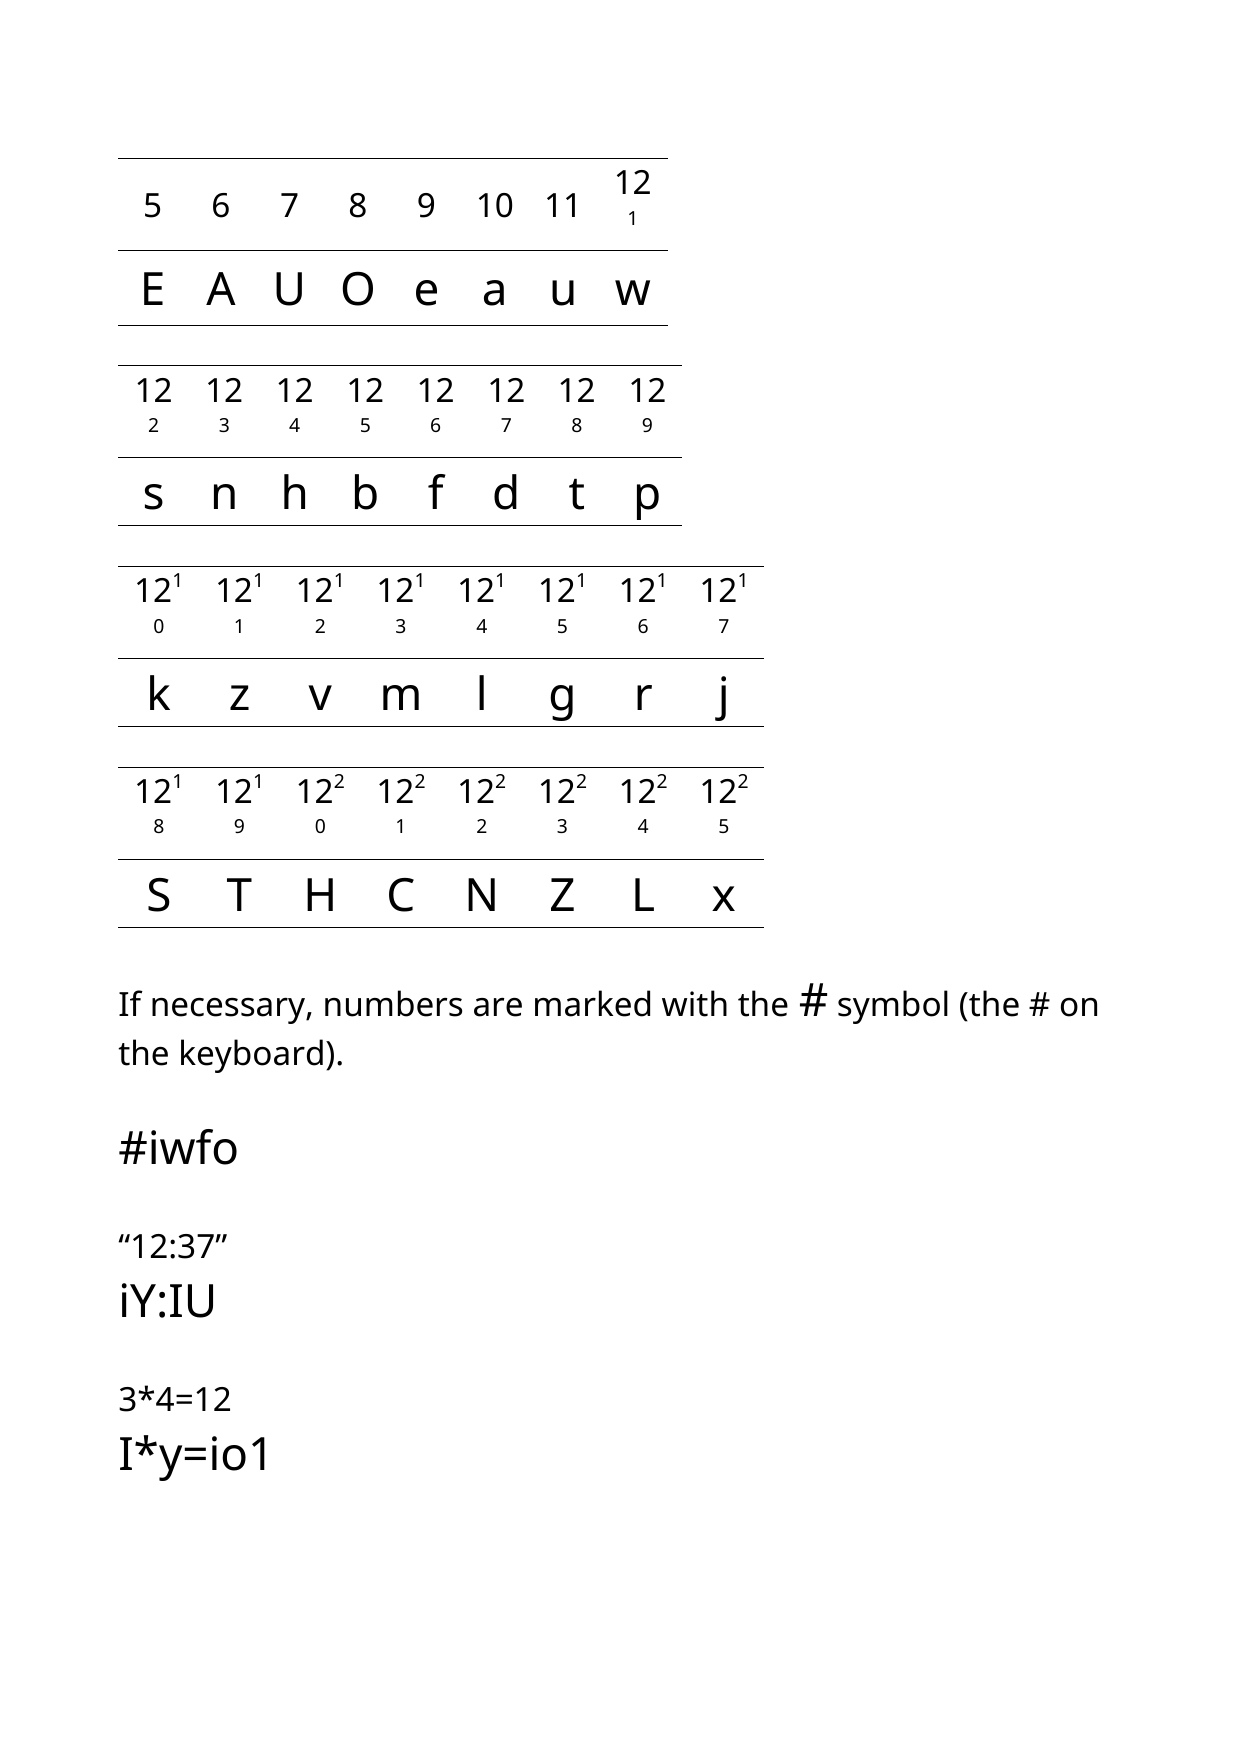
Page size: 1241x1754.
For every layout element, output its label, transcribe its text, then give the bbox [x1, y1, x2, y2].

table_cell t [541, 458, 612, 525]
table_header 1224 [603, 768, 683, 859]
text #iwfo [118, 1115, 1122, 1177]
table_cell m [360, 659, 441, 726]
table_header 126 [400, 366, 471, 457]
table_cell g [522, 659, 602, 726]
table_header 9 [392, 159, 460, 250]
table_cell d [471, 458, 541, 525]
table_cell U [255, 251, 323, 325]
table_cell b [330, 458, 400, 525]
table_header 1219 [199, 768, 279, 859]
table_header 1210 [118, 567, 199, 658]
table_cell l [441, 659, 522, 726]
text “12:37” [118, 1223, 1122, 1268]
table_cell N [441, 860, 522, 927]
table_header 11 [529, 159, 597, 250]
table_cell e [392, 251, 460, 325]
table_header 7 [255, 159, 323, 250]
table_header 10 [460, 159, 529, 250]
table_header 6 [187, 159, 255, 250]
table_cell x [683, 860, 764, 927]
table_header 1221 [360, 768, 441, 859]
table_header 1213 [360, 567, 441, 658]
table_header 127 [471, 366, 541, 457]
table_cell E [118, 251, 187, 325]
table_header 1223 [522, 768, 602, 859]
table_header 5 [118, 159, 187, 250]
table_header 1215 [522, 567, 602, 658]
table_cell Z [522, 860, 602, 927]
table_header 1216 [603, 567, 683, 658]
table_header 1217 [683, 567, 764, 658]
table_cell r [603, 659, 683, 726]
table_header 129 [612, 366, 682, 457]
table_cell p [612, 458, 682, 525]
text If necessary, numbers are marked with the # symbol (the # on the keyboard). [118, 968, 1122, 1075]
table_cell T [199, 860, 279, 927]
table_cell L [603, 860, 683, 927]
table_header 128 [541, 366, 612, 457]
table_header 1214 [441, 567, 522, 658]
table_cell H [280, 860, 360, 927]
table_cell h [259, 458, 330, 525]
table_cell w [597, 251, 668, 325]
table_header 122 [118, 366, 189, 457]
table_header 1225 [683, 768, 764, 859]
table_cell f [400, 458, 471, 525]
table_cell j [683, 659, 764, 726]
table_header 1212 [280, 567, 360, 658]
table_cell S [118, 860, 199, 927]
table_header 1218 [118, 768, 199, 859]
table_cell n [189, 458, 259, 525]
table_cell z [199, 659, 279, 726]
table_cell a [460, 251, 529, 325]
table_header 1222 [441, 768, 522, 859]
table_header 123 [189, 366, 259, 457]
table_header 1211 [199, 567, 279, 658]
table_cell A [187, 251, 255, 325]
text 3*4=12 [118, 1376, 1122, 1422]
table_cell u [529, 251, 597, 325]
table_header 1220 [280, 768, 360, 859]
table_cell C [360, 860, 441, 927]
table_header 124 [259, 366, 330, 457]
table_header 125 [330, 366, 400, 457]
text iY:IU [118, 1268, 1122, 1331]
table_cell s [118, 458, 189, 525]
text I*y=io1 [118, 1422, 1122, 1484]
table_cell k [118, 659, 199, 726]
table_header 8 [324, 159, 392, 250]
table_header 121 [597, 159, 668, 250]
table_cell v [280, 659, 360, 726]
table_cell O [324, 251, 392, 325]
